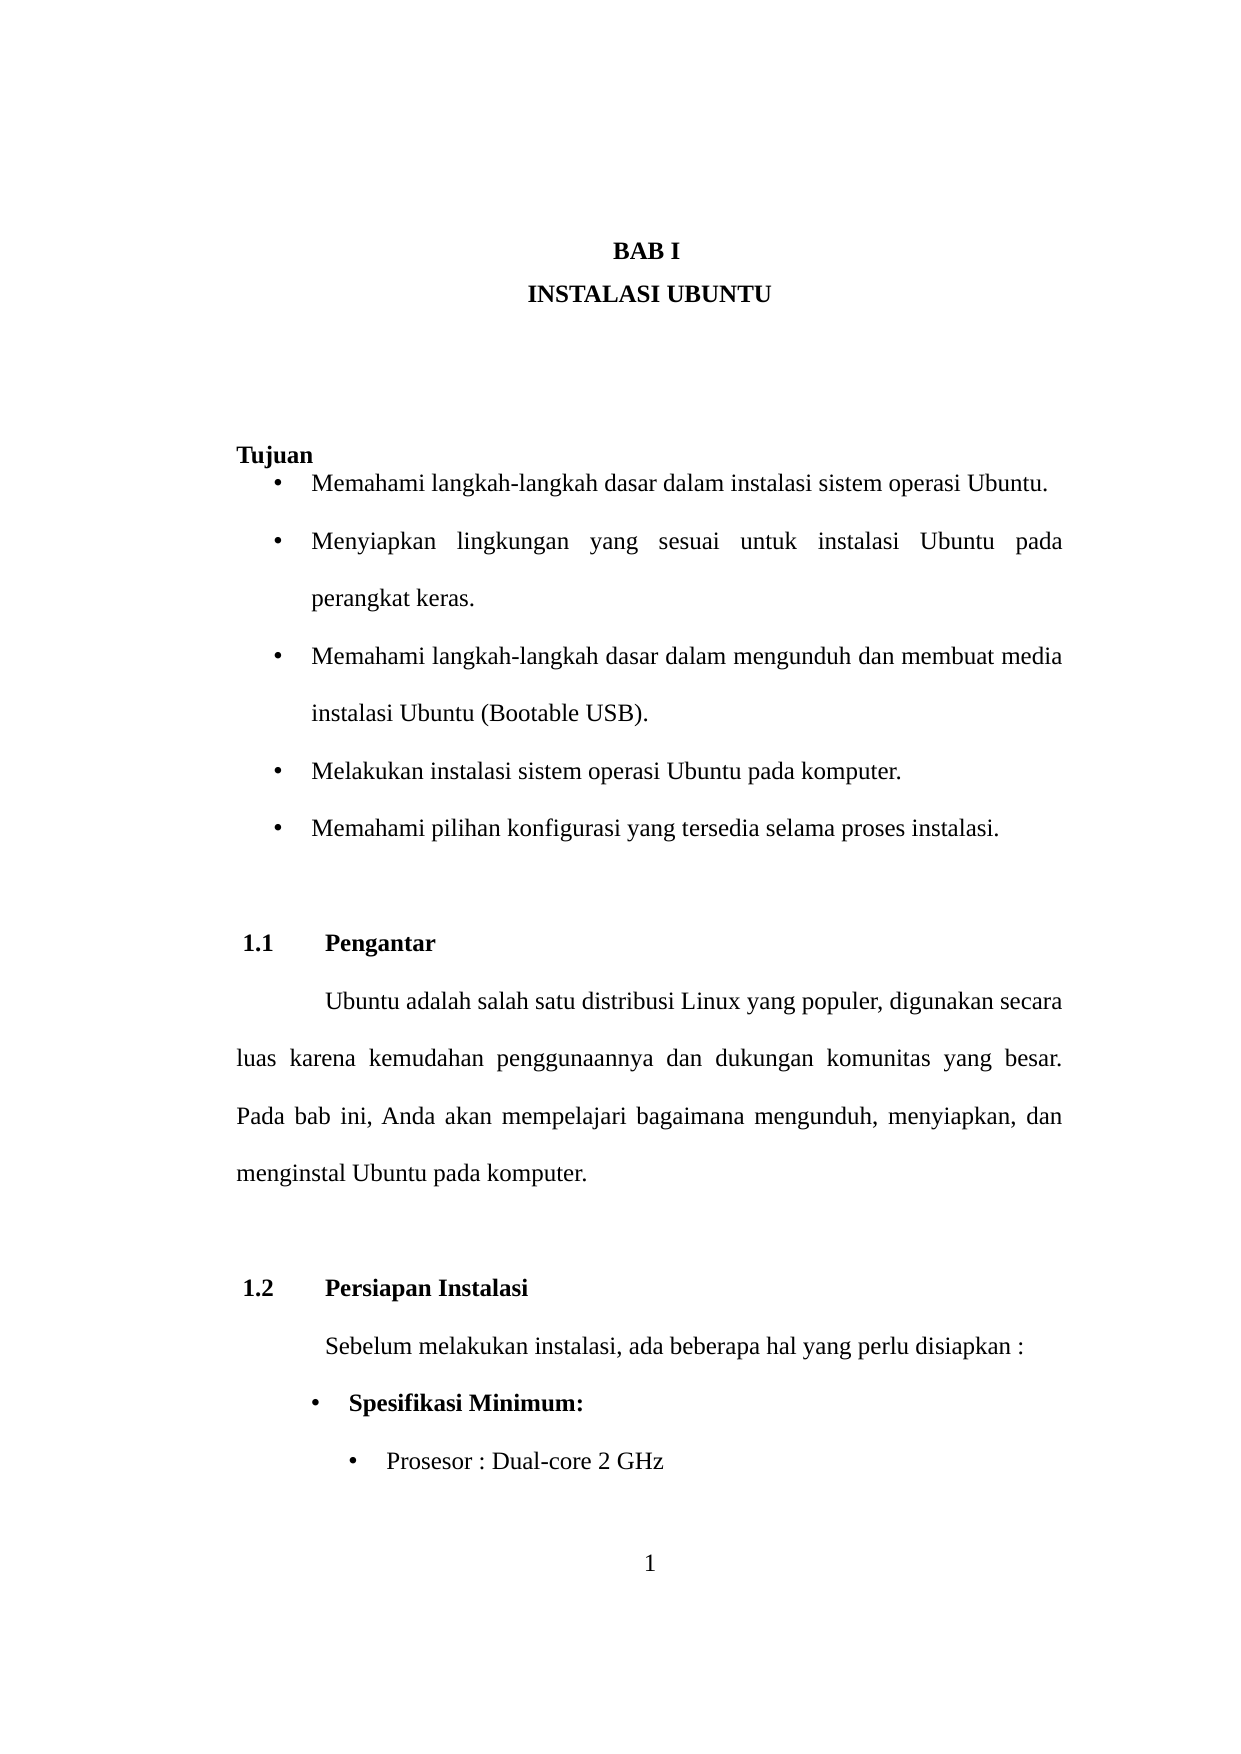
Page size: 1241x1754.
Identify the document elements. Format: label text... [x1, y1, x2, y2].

list Prosesor : Dual-core 2 GHz [349, 1446, 1063, 1475]
subtitle Persiapan Instalasi [236, 1273, 1063, 1302]
text Tujuan [236, 440, 1063, 468]
list Melakukan instalasi sistem operasi Ubuntu pada komputer. [274, 756, 1063, 785]
subtitle Pengantar [236, 928, 1063, 957]
list Memahami pilihan konfigurasi yang tersedia selama proses instalasi. [274, 813, 1063, 842]
list Spesifikasi Minimum: [311, 1388, 1063, 1417]
list Memahami langkah-langkah dasar dalam mengunduh dan membuat media instalasi Ubuntu (Bootable USB). [274, 641, 1063, 727]
text Sebelum melakukan instalasi, ada beberapa hal yang perlu disiapkan : [236, 1331, 1063, 1360]
list Menyiapkan lingkungan yang sesuai untuk instalasi Ubuntu pada perangkat keras. [274, 526, 1063, 612]
list Memahami langkah-langkah dasar dalam instalasi sistem operasi Ubuntu. [274, 468, 1063, 497]
subtitle Instalasi Ubuntu [236, 236, 1063, 308]
text Ubuntu adalah salah satu distribusi Linux yang populer, digunakan secara luas karena kemudahan penggunaannya dan dukungan komunitas yang besar. Pada bab ini, Anda akan mempelajari bagaimana mengunduh, menyiapkan, dan menginstal Ubuntu pada komputer. [236, 986, 1063, 1187]
